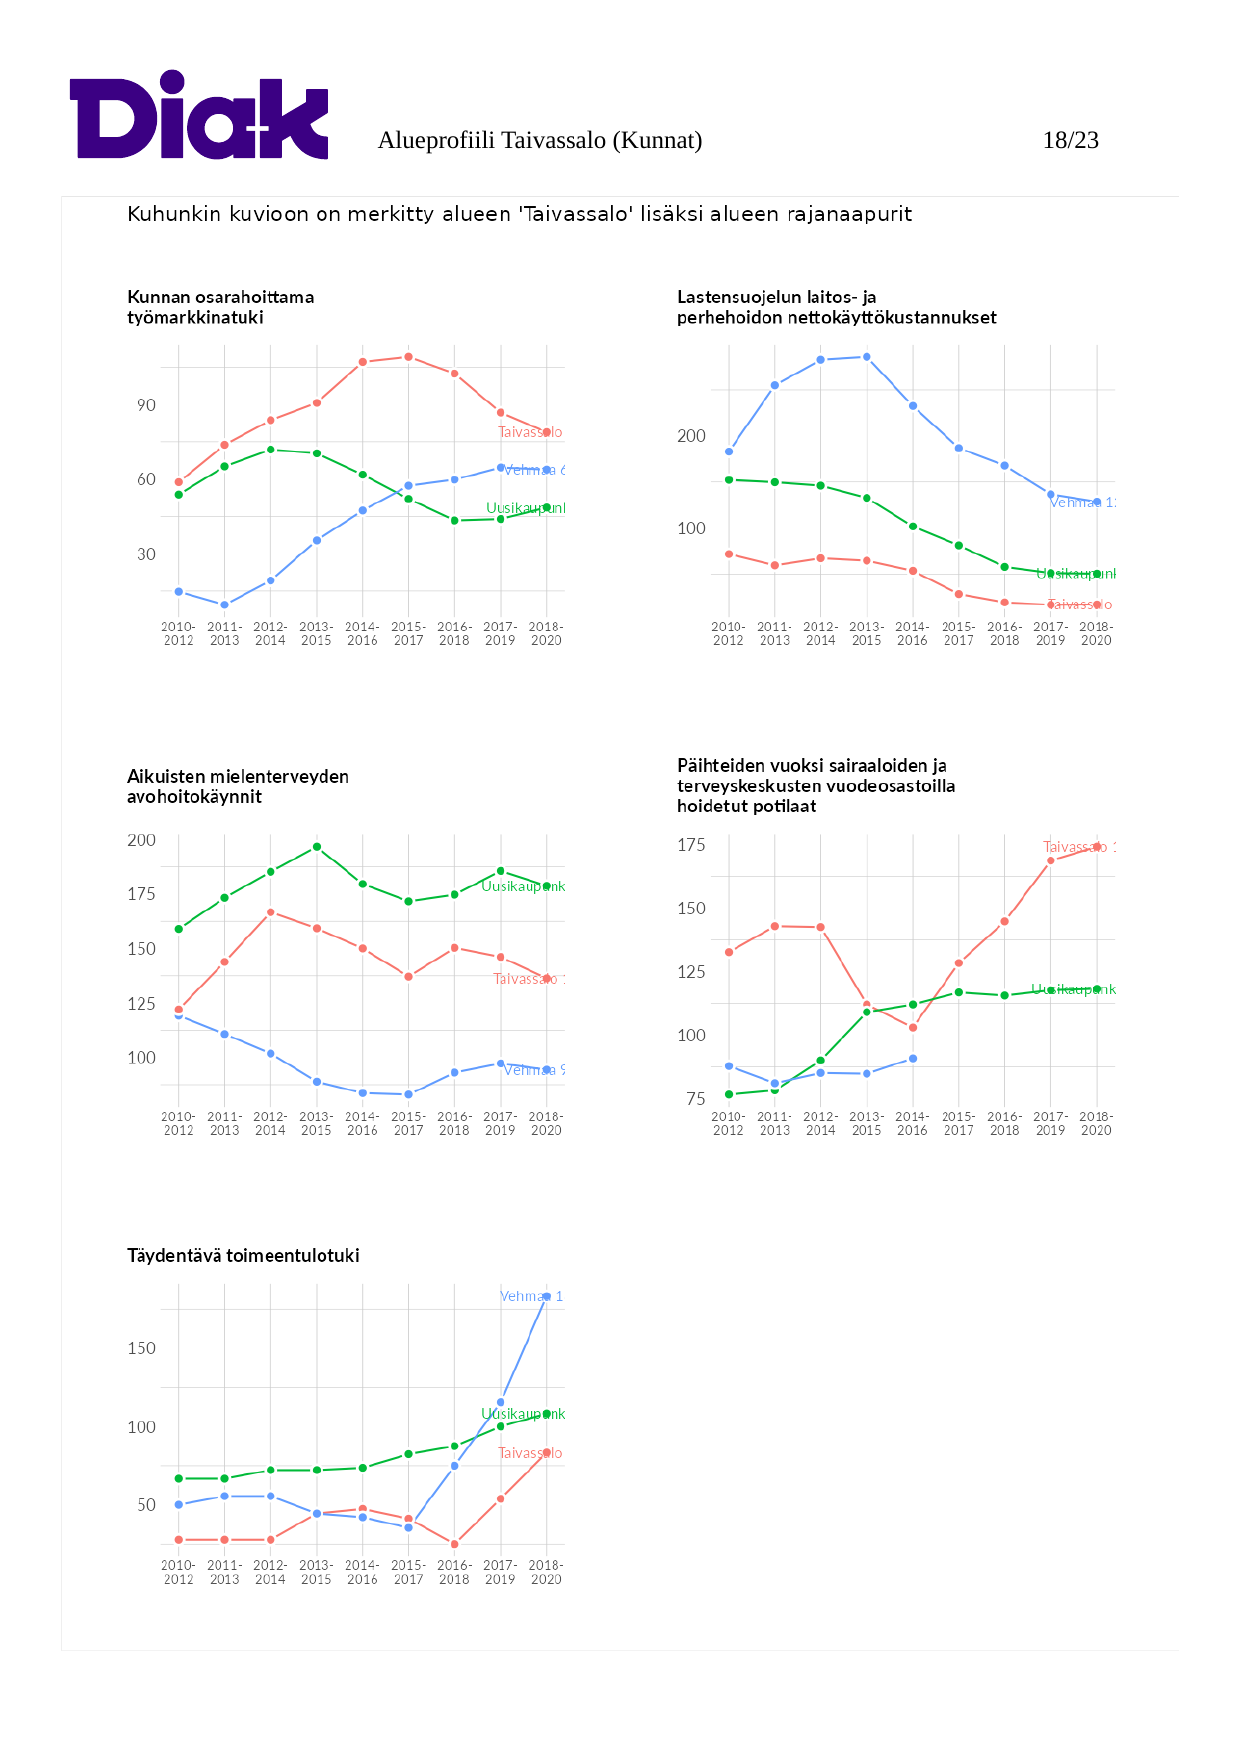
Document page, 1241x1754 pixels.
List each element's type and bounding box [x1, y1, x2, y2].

picture [61, 196, 1179, 1651]
